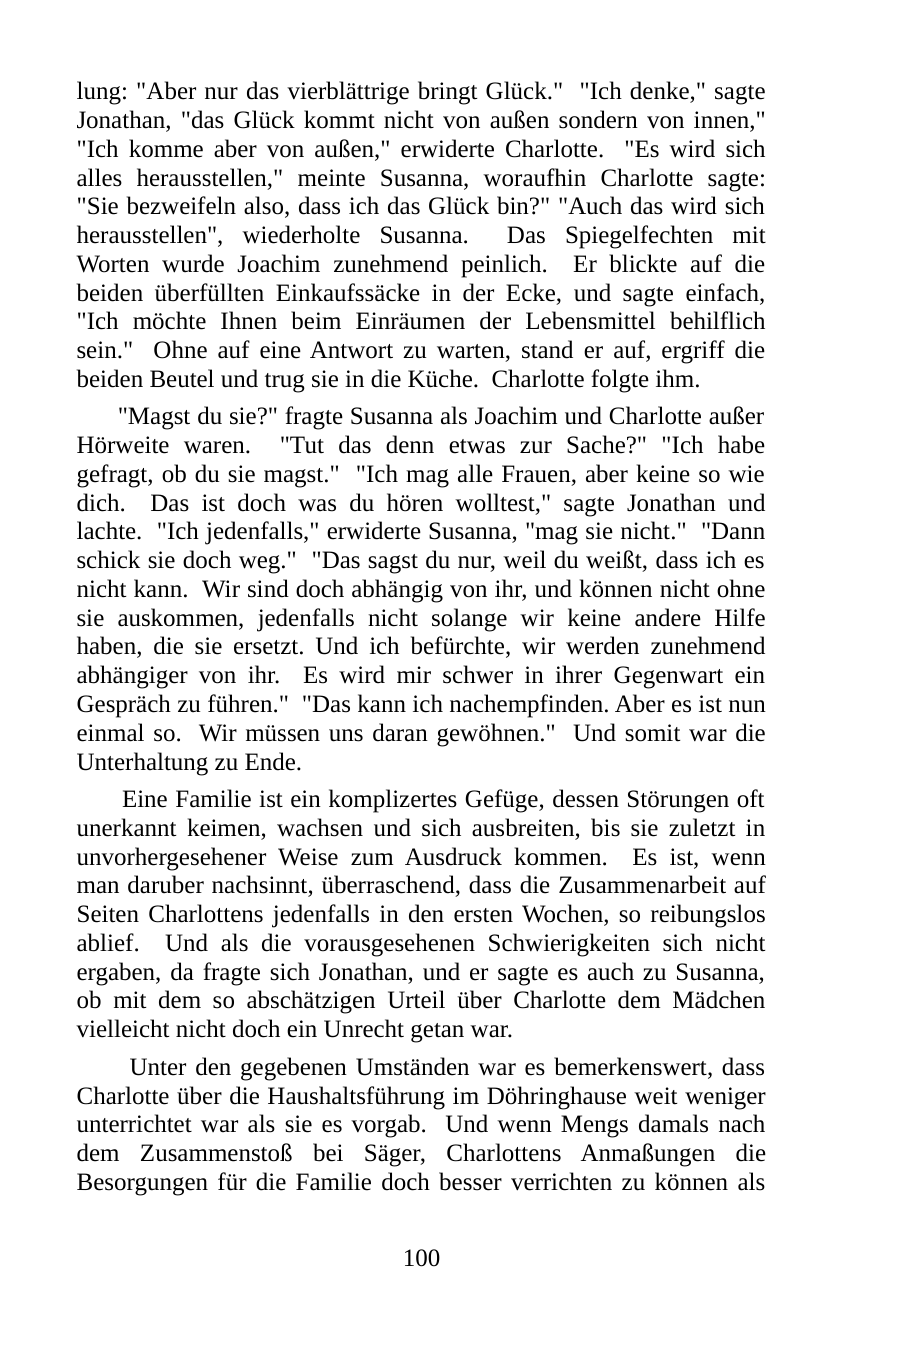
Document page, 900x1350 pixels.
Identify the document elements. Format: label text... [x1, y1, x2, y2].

text lung: "Aber nur das vierblättrige bringt Glück." "Ich denke," sagte Jonathan, "das Glück kommt nicht von außen sondern von innen," "Ich komme aber von außen," erwiderte Charlotte. "Es wird sich alles herausstellen," meinte Susanna, woraufhin Charlotte sagte: "Sie bezweifeln also, dass ich das Glück bin?" "Auch das wird sich herausstellen", wiederholte Susanna. Das Spiegelfechten mit Worten wurde Joachim zunehmend peinlich. Er blickte auf die beiden überfüllten Einkaufssäcke in der Ecke, und sagte einfach, "Ich möchte Ihnen beim Einräumen der Lebensmittel behilflich sein." Ohne auf eine Antwort zu warten, stand er auf, ergriff die beiden Beutel und trug sie in die Küche. Charlotte folgte ihm. [76, 76, 766, 393]
text Unter den gegebenen Umständen war es bemerkenswert, dass Charlotte über die Haushaltsführung im Döhringhause weit weniger unterrichtet war als sie es vorgab. Und wenn Mengs damals nach dem Zusammenstoß bei Säger, Charlottens Anmaßungen die Besorgungen für die Familie doch besser verrichten zu können als [76, 1052, 766, 1196]
text Eine Familie ist ein komplizertes Gefüge, dessen Störungen oft unerkannt keimen, wachsen und sich ausbreiten, bis sie zuletzt in unvorhergesehener Weise zum Ausdruck kommen. Es ist, wenn man daruber nachsinnt, überraschend, dass die Zusammenarbeit auf Seiten Charlottens jedenfalls in den ersten Wochen, so reibungslos ablief. Und als die vorausgesehenen Schwierigkeiten sich nicht ergaben, da fragte sich Jonathan, und er sagte es auch zu Susanna, ob mit dem so abschätzigen Urteil über Charlotte dem Mädchen vielleicht nicht doch ein Unrecht getan war. [76, 784, 766, 1043]
text "Magst du sie?" fragte Susanna als Joachim und Charlotte außer Hörweite waren. "Tut das denn etwas zur Sache?" "Ich habe gefragt, ob du sie magst." "Ich mag alle Frauen, aber keine so wie dich. Das ist doch was du hören wolltest," sagte Jonathan und lachte. "Ich jedenfalls," erwiderte Susanna, "mag sie nicht." "Dann schick sie doch weg." "Das sagst du nur, weil du weißt, dass ich es nicht kann. Wir sind doch abhängig von ihr, und können nicht ohne sie auskommen, jedenfalls nicht solange wir keine andere Hilfe haben, die sie ersetzt. Und ich befürchte, wir werden zunehmend abhängiger von ihr. Es wird mir schwer in ihrer Gegenwart ein Gespräch zu führen." "Das kann ich nachempfinden. Aber es ist nun einmal so. Wir müssen uns daran gewöhnen." Und somit war die Unterhaltung zu Ende. [76, 402, 766, 775]
